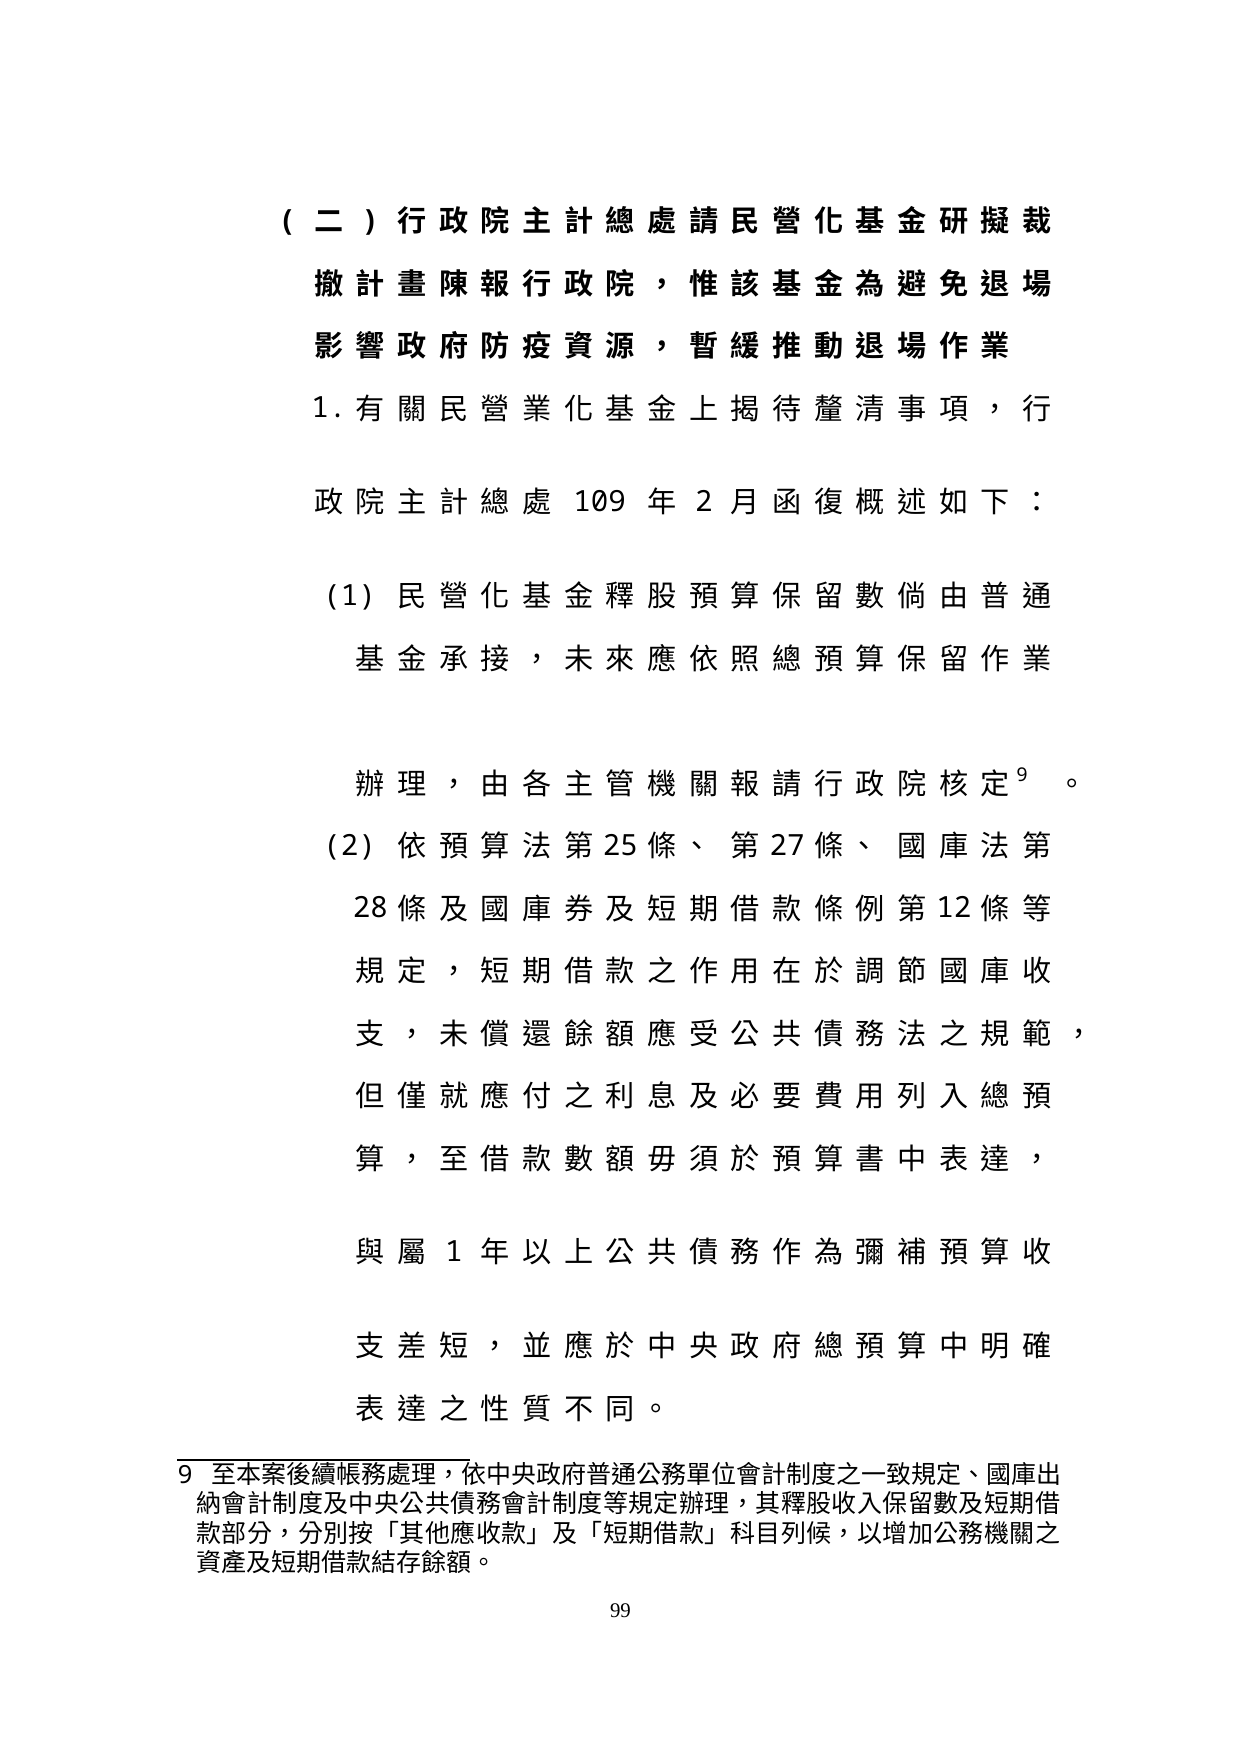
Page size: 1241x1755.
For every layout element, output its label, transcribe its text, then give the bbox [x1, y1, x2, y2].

text (1)民營化基金釋股預算保留數倘由普通基金承接，未來應依照總預算保留作業辦理，由各主管機關報請行政院核定。 [301, 552, 1058, 802]
text 1.有關民營業化基金上揭待釐清事項，行政院主計總處109年2月函復概述如下： [271, 365, 1058, 552]
text 至本案後續帳務處理，依中央政府普通公務單位會計制度之一致規定、國庫出納會計制度及中央公共債務會計制度等規定辦理，其釋股收入保留數及短期借款部分，分別按「其他應收款」及「短期借款」科目列候，以增加公務機關之資產及短期借款結存餘額。 [177, 1460, 1063, 1577]
text (2)依預算法第25條、第27條、國庫法第28條及國庫券及短期借款條例第12條等規定，短期借款之作用在於調節國庫收支，未償還餘額應受公共債務法之規範，但僅就應付之利息及必要費用列入總預算，至借款數額毋須於預算書中表達，與屬1年以上公共債務作為彌補預算收支差短，並應於中央政府總預算中明確表達之性質不同。 [301, 802, 1058, 1427]
text (二)行政院主計總處請民營化基金研擬裁撤計畫陳報行政院，惟該基金為避免退場影響政府防疫資源，暫緩推動退場作業 [242, 177, 1058, 365]
